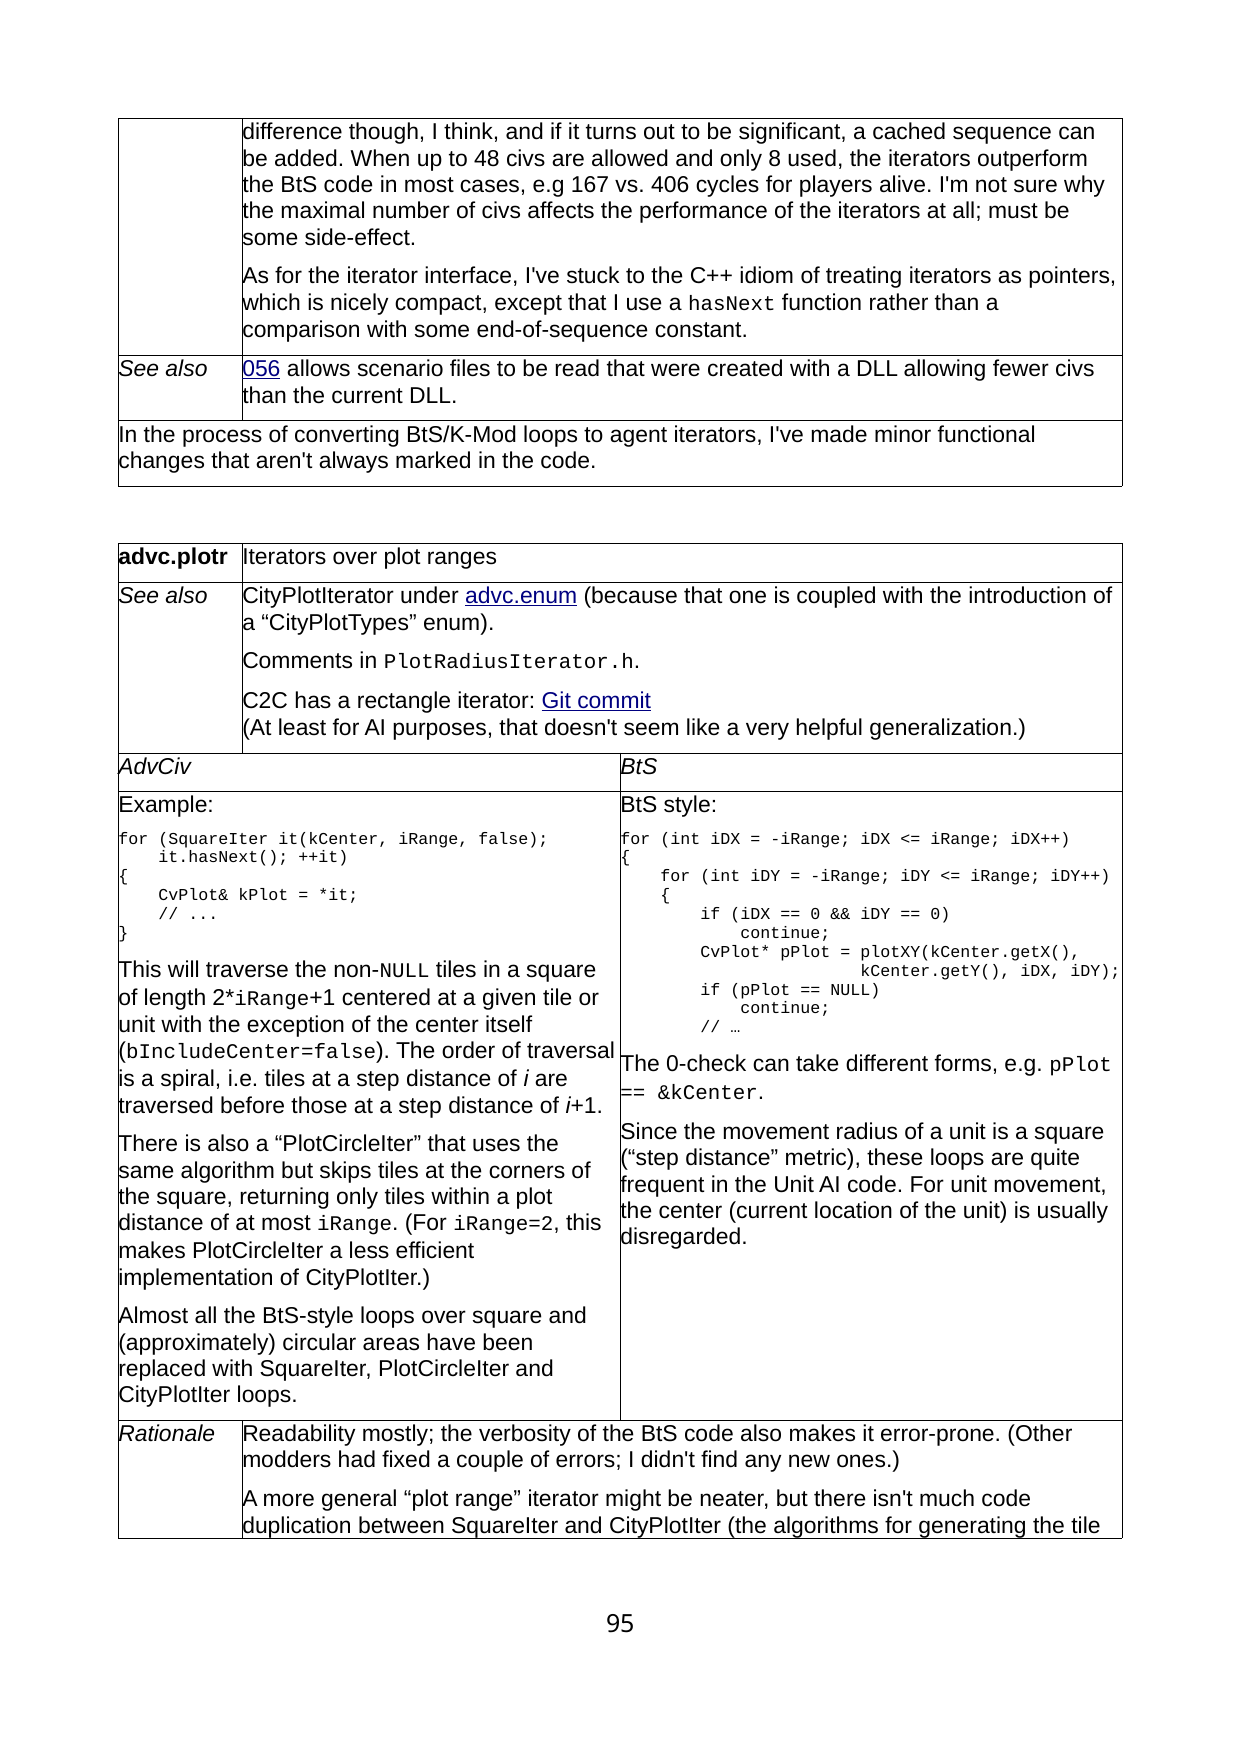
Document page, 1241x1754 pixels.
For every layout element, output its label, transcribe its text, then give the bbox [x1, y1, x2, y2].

table_cell [119, 119, 242, 355]
table_header advc.plotr [119, 544, 242, 582]
table_cell See also [119, 356, 242, 420]
table_cell Rationale [119, 1421, 242, 1538]
table_cell CityPlotIterator under advc.enum (because that one is coupled with the introduction of a “CityPlotTypes” enum). Comments in PlotRadiusIterator.h. C2C has a rectangle iterator: Git commit (At least for AI purposes, that doesn't seem like a very helpful generalization.) [243, 583, 1122, 752]
table_cell BtS [621, 754, 1122, 791]
table_cell In the process of converting BtS/K-Mod loops to agent iterators, I've made minor functional changes that aren't always marked in the code. [119, 421, 1122, 486]
table_cell difference though, I think, and if it turns out to be significant, a cached sequence can be added. When up to 48 civs are allowed and only 8 used, the iterators outperform the BtS code in most cases, e.g 167 vs. 406 cycles for players alive. I'm not sure why the maximal number of civs affects the performance of the iterators at all; must be some side-effect. As for the iterator interface, I've stuck to the C++ idiom of treating iterators as pointers, which is nicely compact, except that I use a hasNext function rather than a comparison with some end-of-sequence constant. [243, 119, 1122, 355]
table_cell Readability mostly; the verbosity of the BtS code also makes it error-prone. (Other modders had fixed a couple of errors; I didn't find any new ones.) A more general “plot range” iterator might be neater, but there isn't much code duplication between SquareIter and CityPlotIter (the algorithms for generating the tile [243, 1421, 1122, 1538]
table_cell See also [119, 583, 242, 752]
table_cell Example: for (SquareIter it(kCenter, iRange, false); it.hasNext(); ++it) { CvPlot& kPlot = *it; // ... } This will traverse the non-NULL tiles in a square of length 2*iRange+1 centered at a given tile or unit with the exception of the center itself (bIncludeCenter=false). The order of traversal is a spiral, i.e. tiles at a step distance of i are traversed before those at a step distance of i+1. There is also a “PlotCircleIter” that uses the same algorithm but skips tiles at the corners of the square, returning only tiles within a plot distance of at most iRange. (For iRange=2, this makes PlotCircleIter a less efficient implementation of CityPlotIter.) Almost all the BtS-style loops over square and (approximately) circular areas have been replaced with SquareIter, PlotCircleIter and CityPlotIter loops. [119, 792, 620, 1420]
table_cell 056 allows scenario files to be read that were created with a DLL allowing fewer civs than the current DLL. [243, 356, 1122, 420]
table_cell BtS style: for (int iDX = -iRange; iDX <= iRange; iDX++) { for (int iDY = -iRange; iDY <= iRange; iDY++) { if (iDX == 0 && iDY == 0) continue; CvPlot* pPlot = plotXY(kCenter.getX(), kCenter.getY(), iDX, iDY); if (pPlot == NULL) continue; // … The 0-check can take different forms, e.g. pPlot == &kCenter. Since the movement radius of a unit is a square (“step distance” metric), these loops are quite frequent in the Unit AI code. For unit movement, the center (current location of the unit) is usually disregarded. [621, 792, 1122, 1420]
table_cell AdvCiv [119, 754, 620, 791]
table_header Iterators over plot ranges [243, 544, 1122, 582]
